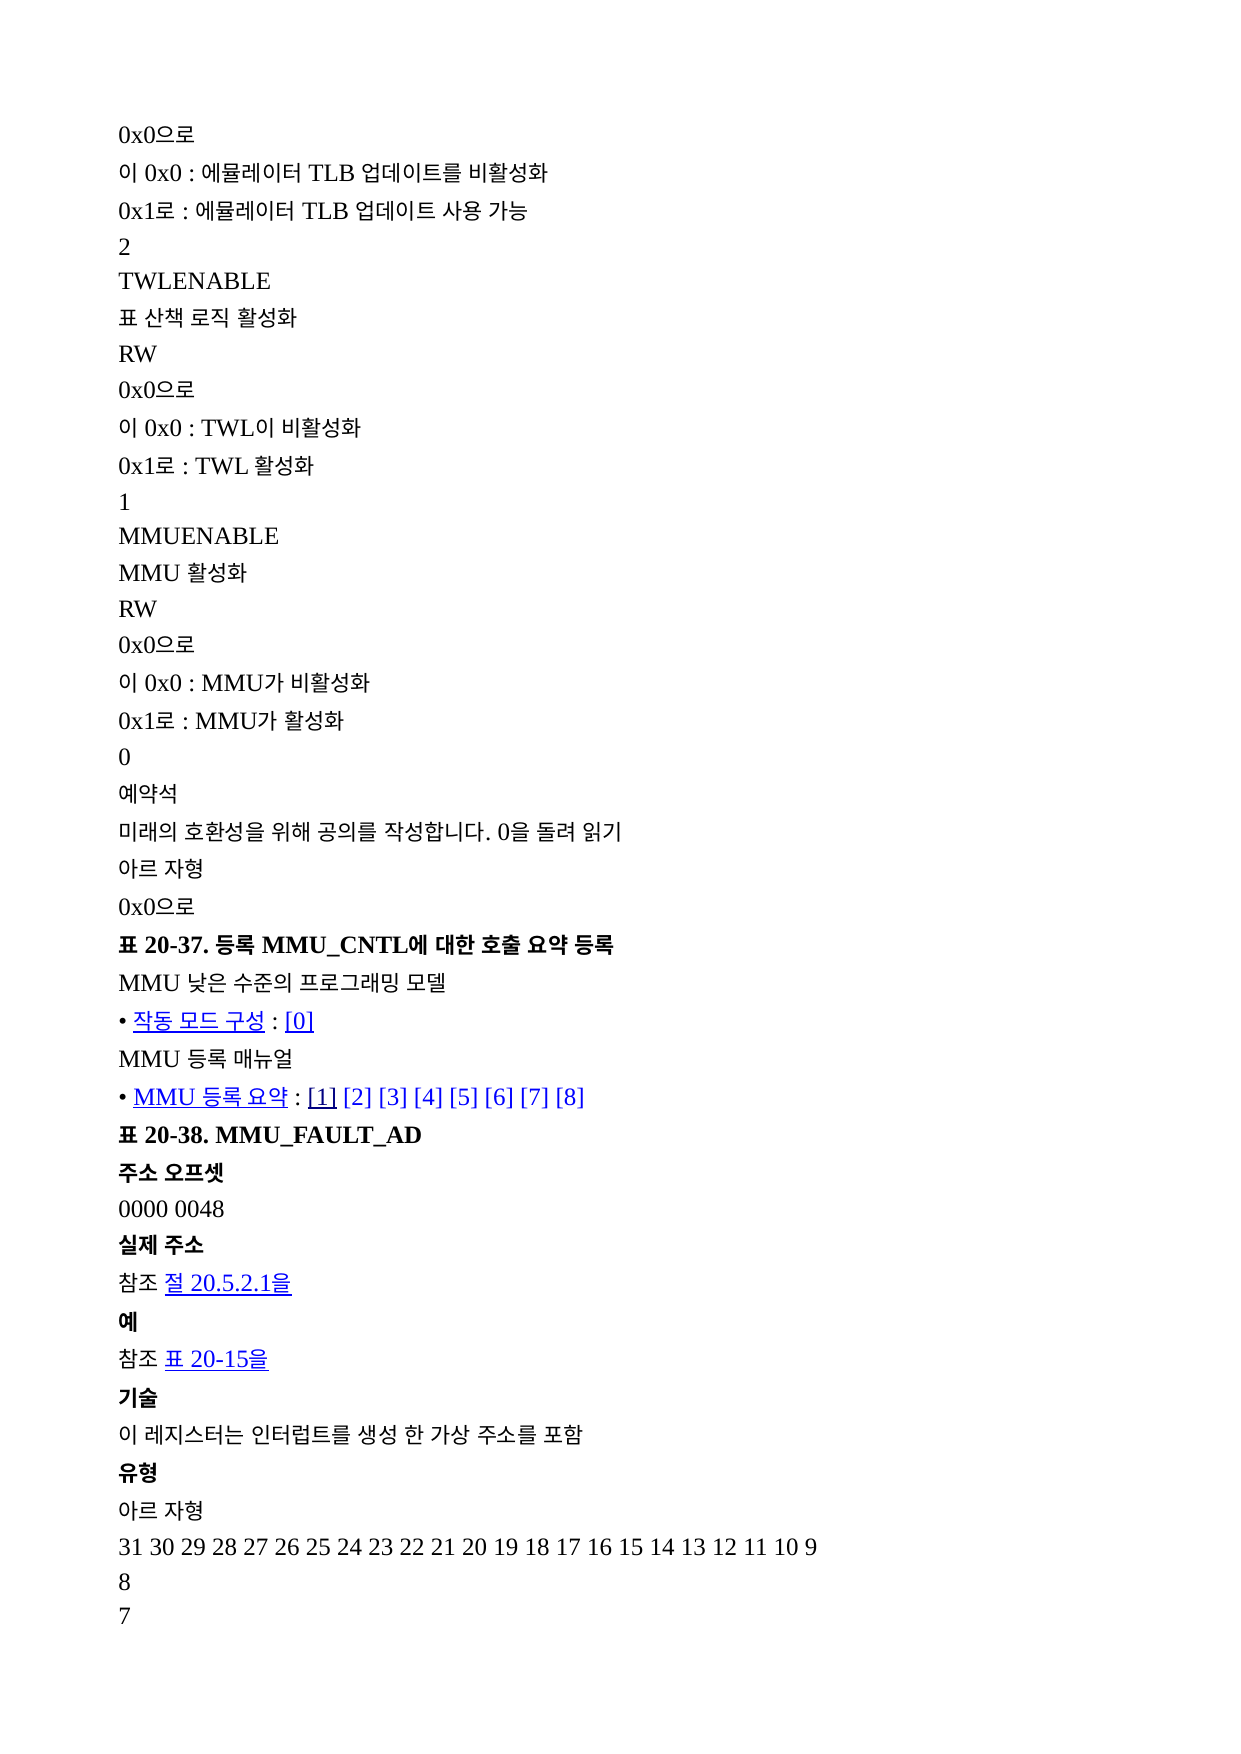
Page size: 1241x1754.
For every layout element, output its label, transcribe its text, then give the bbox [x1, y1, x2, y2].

text TWLENABLE [118, 266, 1122, 295]
text 0 [118, 742, 1122, 771]
text 예약석 [118, 777, 1122, 808]
text 예 [118, 1304, 1122, 1336]
text 주소 오프셋 [118, 1156, 1122, 1188]
text 0x0으로 [118, 890, 1122, 922]
text 0x0으로 [118, 373, 1122, 405]
text 0x1로 : MMU가 활성화 [118, 704, 1122, 736]
text MMU 활성화 [118, 556, 1122, 588]
text 참조 표 20-15을 [118, 1342, 1122, 1374]
text 1 [118, 487, 1122, 516]
text 8 [118, 1567, 1122, 1596]
text RW [118, 594, 1122, 623]
text 표 20-38. MMU_FAULT_AD [118, 1118, 1122, 1150]
text MMU 등록 매뉴얼 [118, 1042, 1122, 1074]
text 유형 [118, 1456, 1122, 1488]
text 미래의 호환성을 위해 공의를 작성합니다. 0을 돌려 읽기 [118, 814, 1122, 846]
text 7 [118, 1601, 1122, 1630]
text 이 레지스터는 인터럽트를 생성 한 가상 주소를 포함 [118, 1418, 1122, 1450]
text 아르 자형 [118, 1494, 1122, 1526]
text 참조 절 20.5.2.1을 [118, 1266, 1122, 1298]
text 아르 자형 [118, 852, 1122, 884]
text 실제 주소 [118, 1228, 1122, 1260]
text MMU 낮은 수준의 프로그래밍 모델 [118, 966, 1122, 998]
text 0x0으로 [118, 118, 1122, 150]
text 0x1로 : TWL 활성화 [118, 449, 1122, 481]
text 이 0x0 : MMU가 비활성화 [118, 666, 1122, 698]
text 기술 [118, 1381, 1122, 1412]
text 표 20-37. 등록 MMU_CNTL에 대한 호출 요약 등록 [118, 928, 1122, 960]
text • MMU 등록 요약 : [1] [2] [3] [4] [5] [6] [7] [8] [118, 1080, 1122, 1112]
text 0x1로 : 에뮬레이터 TLB 업데이트 사용 가능 [118, 194, 1122, 226]
text MMUENABLE [118, 521, 1122, 550]
text 이 0x0 : 에뮬레이터 TLB 업데이트를 비활성화 [118, 156, 1122, 188]
text RW [118, 339, 1122, 367]
text 0x0으로 [118, 628, 1122, 660]
text • 작동 모드 구성 : [0] [118, 1004, 1122, 1036]
text 2 [118, 232, 1122, 261]
text 이 0x0 : TWL이 비활성화 [118, 411, 1122, 443]
text 31 30 29 28 27 26 25 24 23 22 21 20 19 18 17 16 15 14 13 12 11 10 9 [118, 1532, 1122, 1561]
text 표 산책 로직 활성화 [118, 301, 1122, 332]
text 0000 0048 [118, 1194, 1122, 1223]
